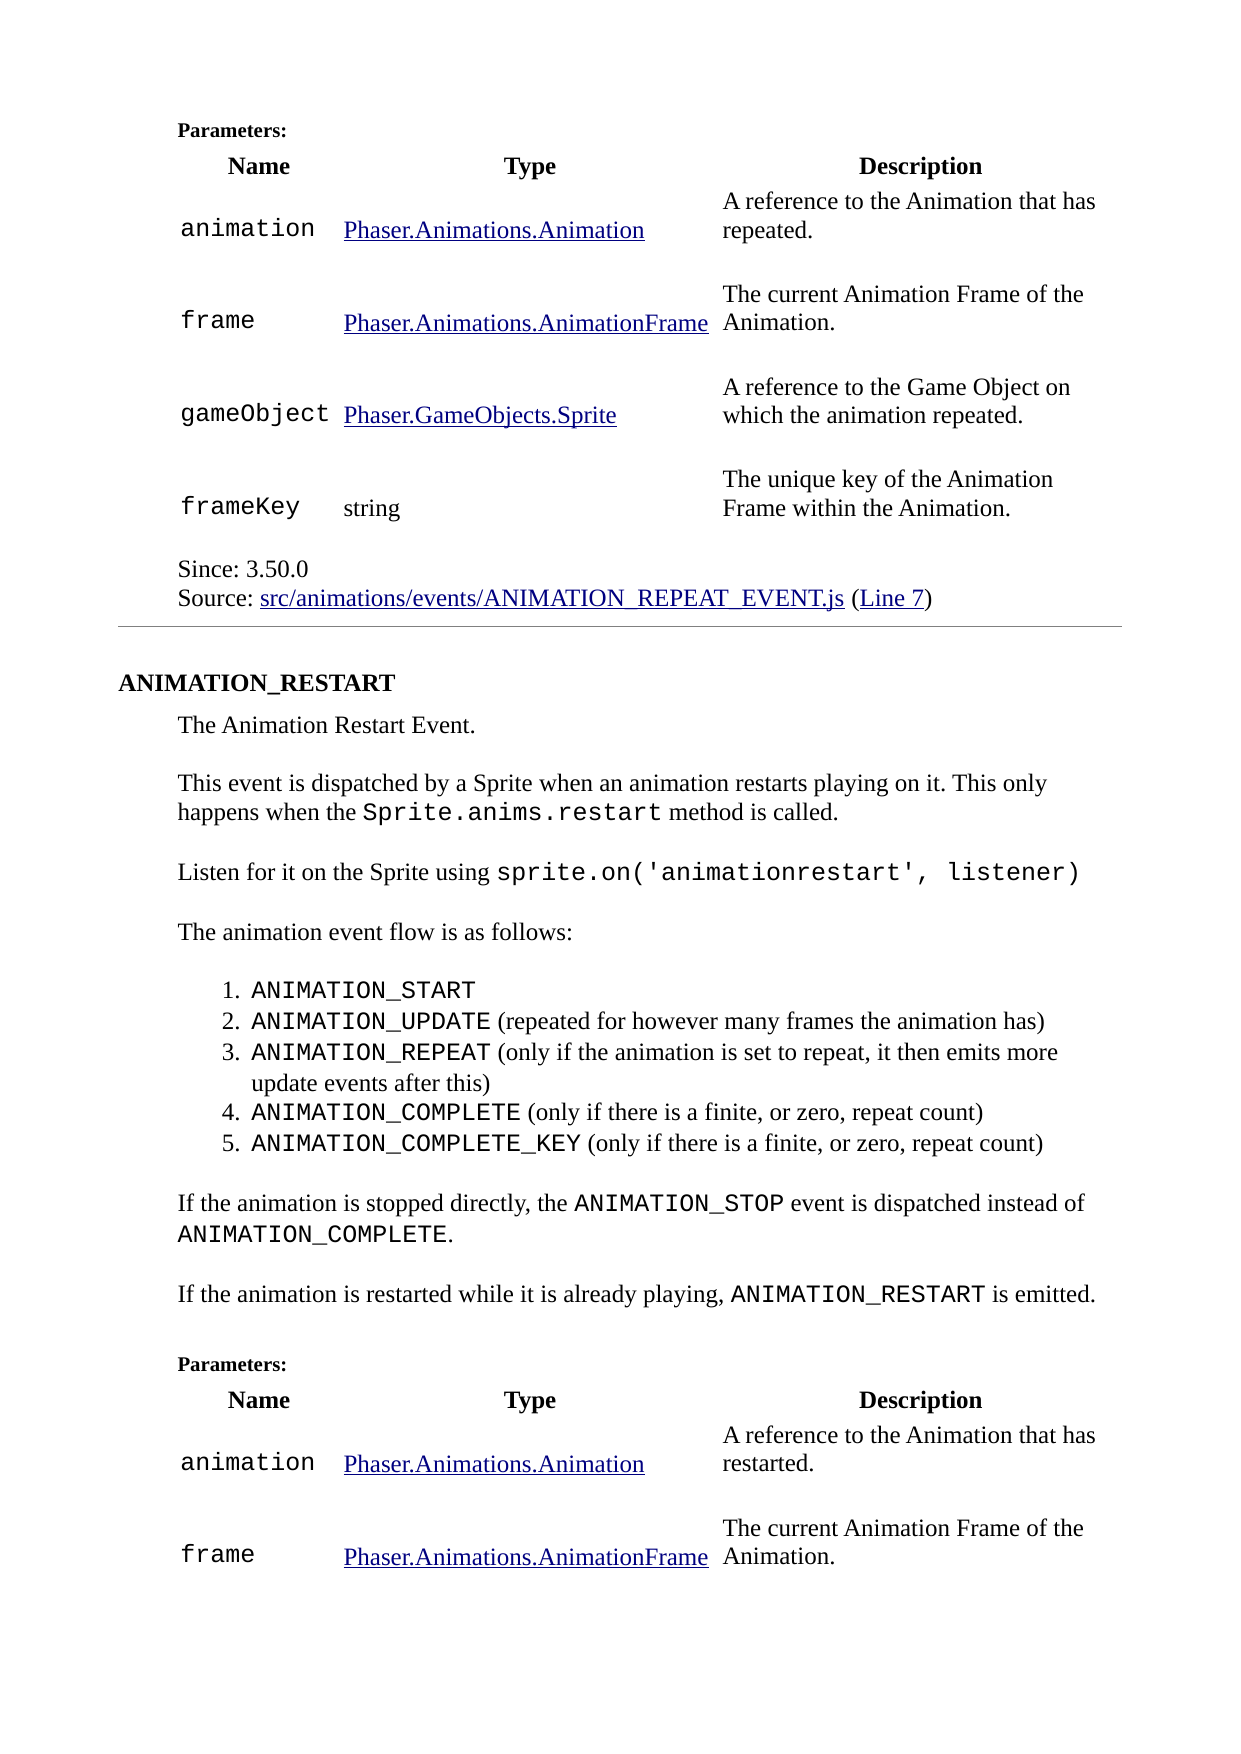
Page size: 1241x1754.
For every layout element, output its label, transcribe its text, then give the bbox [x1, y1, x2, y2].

table_cell gameObject [177, 369, 340, 461]
list ANIMATION_REPEAT (only if the animation is set to repeat, it then emits more update events after this) [222, 1037, 1122, 1097]
table_cell The unique key of the Animation Frame within the Animation. [719, 461, 1122, 554]
table_cell The current Animation Frame of the Animation. [719, 1510, 1122, 1602]
list ANIMATION_START [222, 976, 1122, 1006]
subtitle Parameters: [177, 118, 1122, 142]
table_cell A reference to the Game Object on which the animation repeated. [719, 369, 1122, 461]
list The animation event flow is as follows: [177, 917, 1122, 946]
table_cell frame [177, 1510, 340, 1602]
table_cell A reference to the Animation that has restarted. [719, 1417, 1122, 1510]
table_cell animation [177, 1417, 340, 1510]
subtitle Source: src/animations/events/ANIMATION_REPEAT_EVENT.js (Line 7) [177, 583, 1122, 612]
list This event is dispatched by a Sprite when an animation restarts playing on it. This only happens when the Sprite.anims.restart method is called. [177, 768, 1122, 828]
subtitle Since: 3.50.0 [177, 554, 1122, 583]
table_header Description [719, 149, 1122, 183]
table_cell Phaser.GameObjects.Sprite [340, 369, 719, 461]
table_cell Phaser.Animations.AnimationFrame [340, 276, 719, 369]
list If the animation is stopped directly, the ANIMATION_STOP event is dispatched instead of ANIMATION_COMPLETE. [177, 1188, 1122, 1250]
table_cell Phaser.Animations.AnimationFrame [340, 1510, 719, 1602]
table_cell frame [177, 276, 340, 369]
list The Animation Restart Event. [177, 710, 1122, 738]
table_header Type [340, 1382, 719, 1417]
table_header Name [177, 149, 340, 183]
table_cell frameKey [177, 461, 340, 554]
table_cell string [340, 461, 719, 554]
list If the animation is restarted while it is already playing, ANIMATION_RESTART is emitted. [177, 1279, 1122, 1310]
table_cell Phaser.Animations.Animation [340, 1417, 719, 1510]
table_header Description [719, 1382, 1122, 1417]
list ANIMATION_COMPLETE (only if there is a finite, or zero, repeat count) [222, 1097, 1122, 1128]
table_header Type [340, 149, 719, 183]
list Listen for it on the Sprite using sprite.on('animationrestart', listener) [177, 857, 1122, 888]
list ANIMATION_COMPLETE_KEY (only if there is a finite, or zero, repeat count) [222, 1128, 1122, 1158]
table_cell The current Animation Frame of the Animation. [719, 276, 1122, 369]
subtitle ANIMATION_RESTART [118, 668, 1122, 697]
table_cell Phaser.Animations.Animation [340, 183, 719, 276]
table_header Name [177, 1382, 340, 1417]
table_cell A reference to the Animation that has repeated. [719, 183, 1122, 276]
list ANIMATION_UPDATE (repeated for however many frames the animation has) [222, 1006, 1122, 1037]
subtitle Parameters: [177, 1352, 1122, 1376]
table_cell animation [177, 183, 340, 276]
